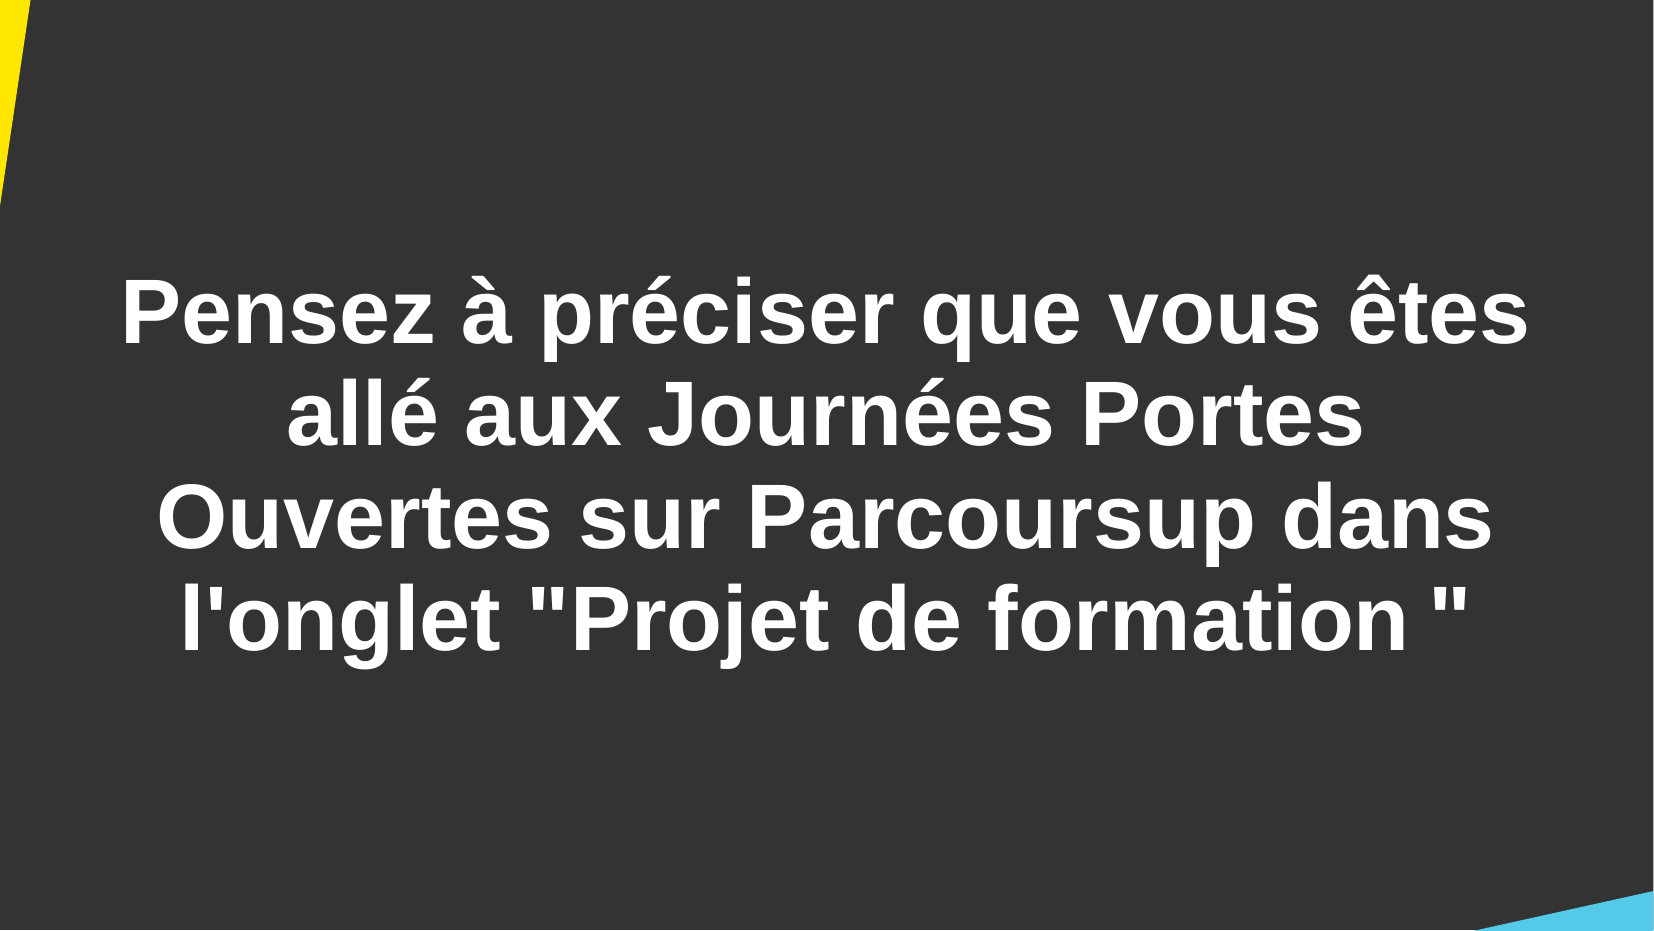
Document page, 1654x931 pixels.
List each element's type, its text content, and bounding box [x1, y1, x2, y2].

title Pensez à préciser que vous êtes allé aux Journées Portes Ouvertes sur Parcoursup dans l'onglet "Projet de formation " [82, 221, 1571, 709]
text_box [0, 0, 31, 206]
text_box [1472, 890, 1654, 931]
